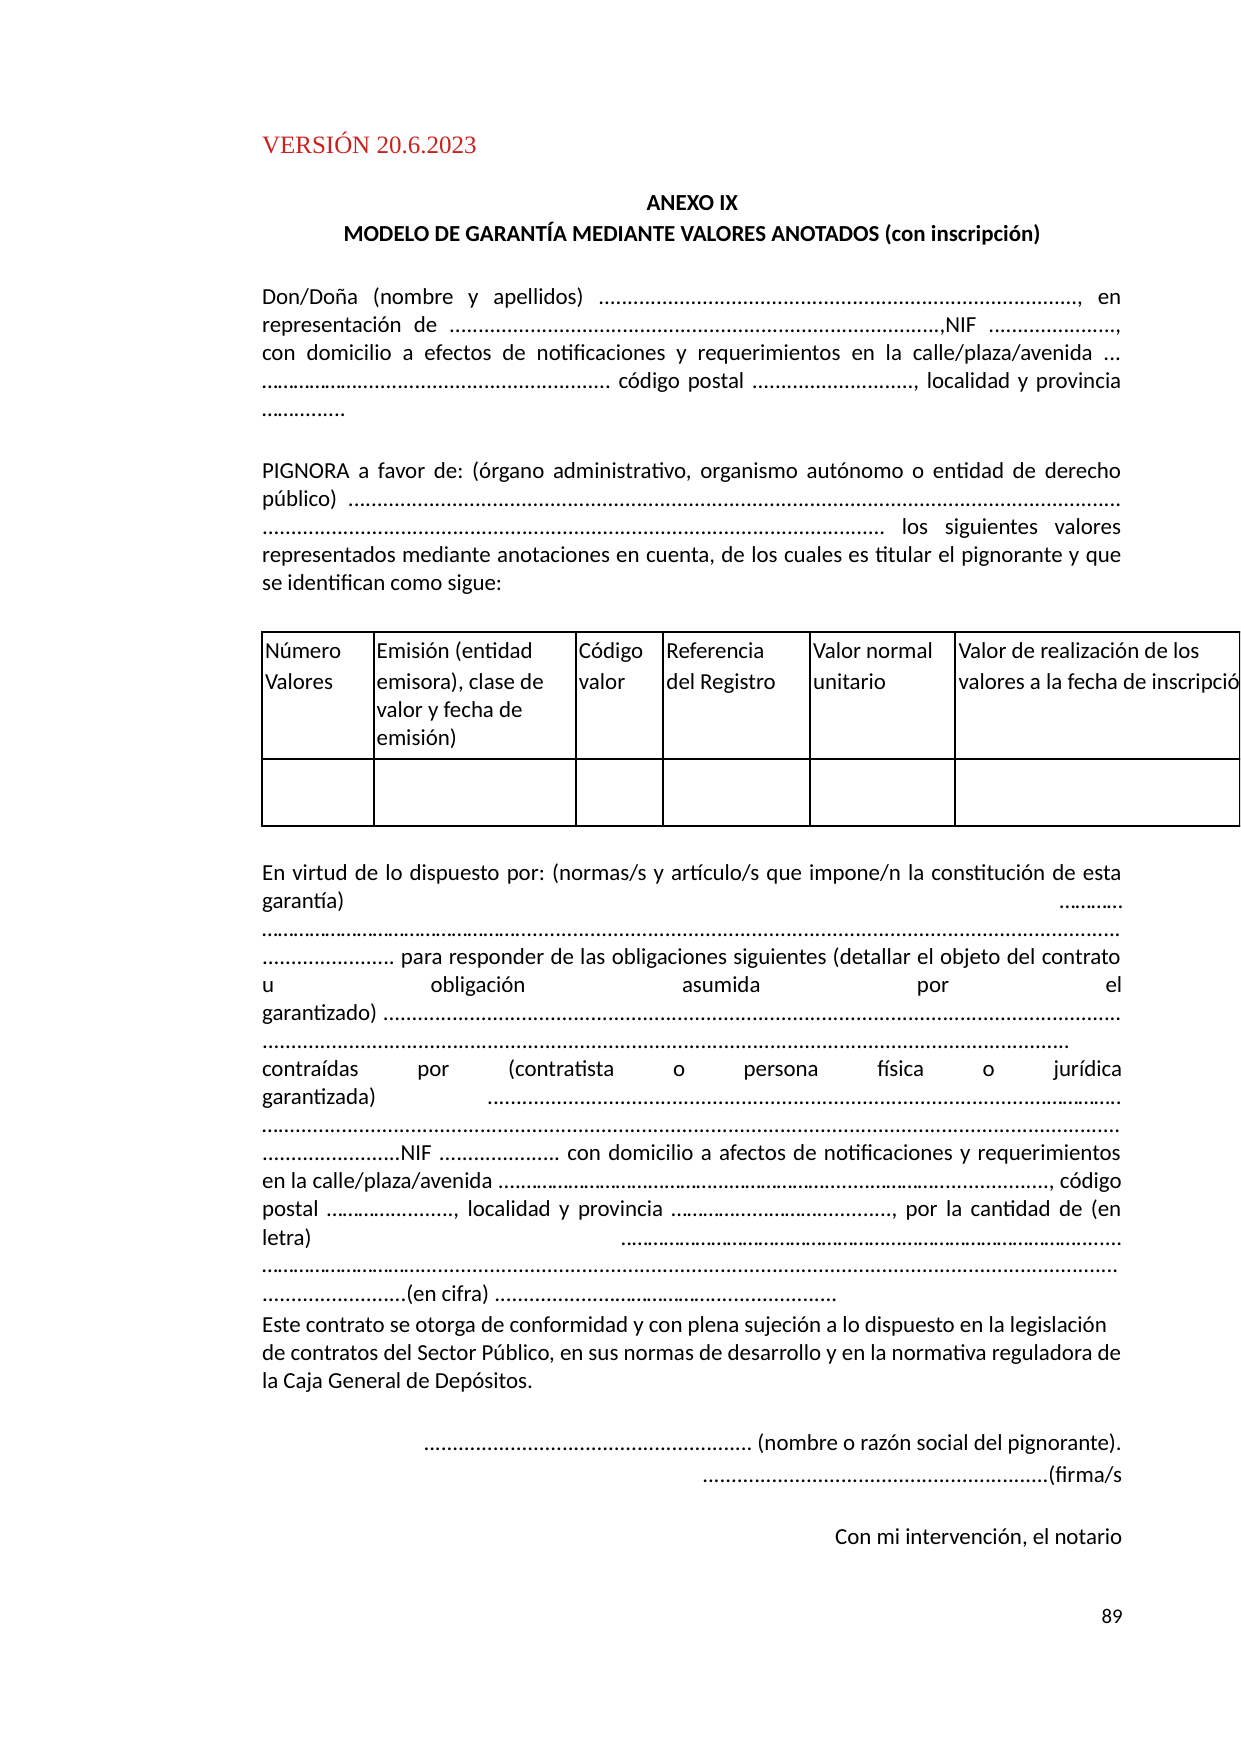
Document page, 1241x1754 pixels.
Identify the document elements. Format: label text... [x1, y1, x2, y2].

table_cell [375, 760, 575, 825]
text Con mi intervención, el notario [262, 1522, 1122, 1550]
text MODELO DE GARANTÍA MEDIANTE VALORES ANOTADOS (con inscripción) [262, 219, 1122, 247]
table_header Código valor [577, 633, 662, 757]
table_cell [263, 760, 373, 825]
text ............................................................(firma/s [262, 1460, 1122, 1488]
table_cell [664, 760, 809, 825]
table_cell [577, 760, 662, 825]
table_header Emisión (entidad emisora), clase de valor y fecha de emisión) [375, 633, 575, 757]
text ......................................................... (nombre o razón social del pignorante). [262, 1428, 1122, 1456]
text ANEXO IX [262, 188, 1122, 216]
table_cell [956, 760, 1239, 825]
table_header Valor normal unitario [811, 633, 954, 757]
table_header Valor de realización de los valores a la fecha de inscripción [956, 633, 1239, 757]
text Don/Doña (nombre y apellidos) ..................................................................................., en representación de .....................................................................................,NIF ......................, con domicilio a efectos de notificaciones y requerimientos en la calle/plaza/avenida ...………………............................................ código postal ............................, localidad y provincia ……......... [262, 282, 1122, 422]
table_header Número Valores [263, 633, 373, 757]
text En virtud de lo dispuesto por: (normas/s y artículo/s que impone/n la constitución de esta garantía) ………… …………………………………………................................................................................................................................ para responder de las obligaciones siguientes (detallar el objeto del contrato u obligación asumida por el garantizado) ............................................................................................................................................................................................................................................................................ contraídas por (contratista o persona física o jurídica garantizada) .................................................................................................…………..…..........................................................................................................................................................................NIF ..................... con domicilio a afectos de notificaciones y requerimientos en la calle/plaza/avenida ....……………………...………...………………........…………...................., código postal …………..........., localidad y provincia …………......………............., por la cantidad de (en letra) ..…………………………………………...……………………………........…………………………..................................................................................................................................................(en cifra) .....................………………...................... [262, 858, 1122, 1307]
table_header Referencia del Registro [664, 633, 809, 757]
text Este contrato se otorga de conformidad y con plena sujeción a lo dispuesto en la legislación de contratos del Sector Público, en sus normas de desarrollo y en la normativa reguladora de la Caja General de Depósitos. [262, 1310, 1122, 1394]
table_cell [811, 760, 954, 825]
text PIGNORA a favor de: (órgano administrativo, organismo autónomo o entidad de derecho público) .................................................................................................................................................................................................................................................. los siguientes valores representados mediante anotaciones en cuenta, de los cuales es titular el pignorante y que se identifican como sigue: [262, 456, 1122, 597]
